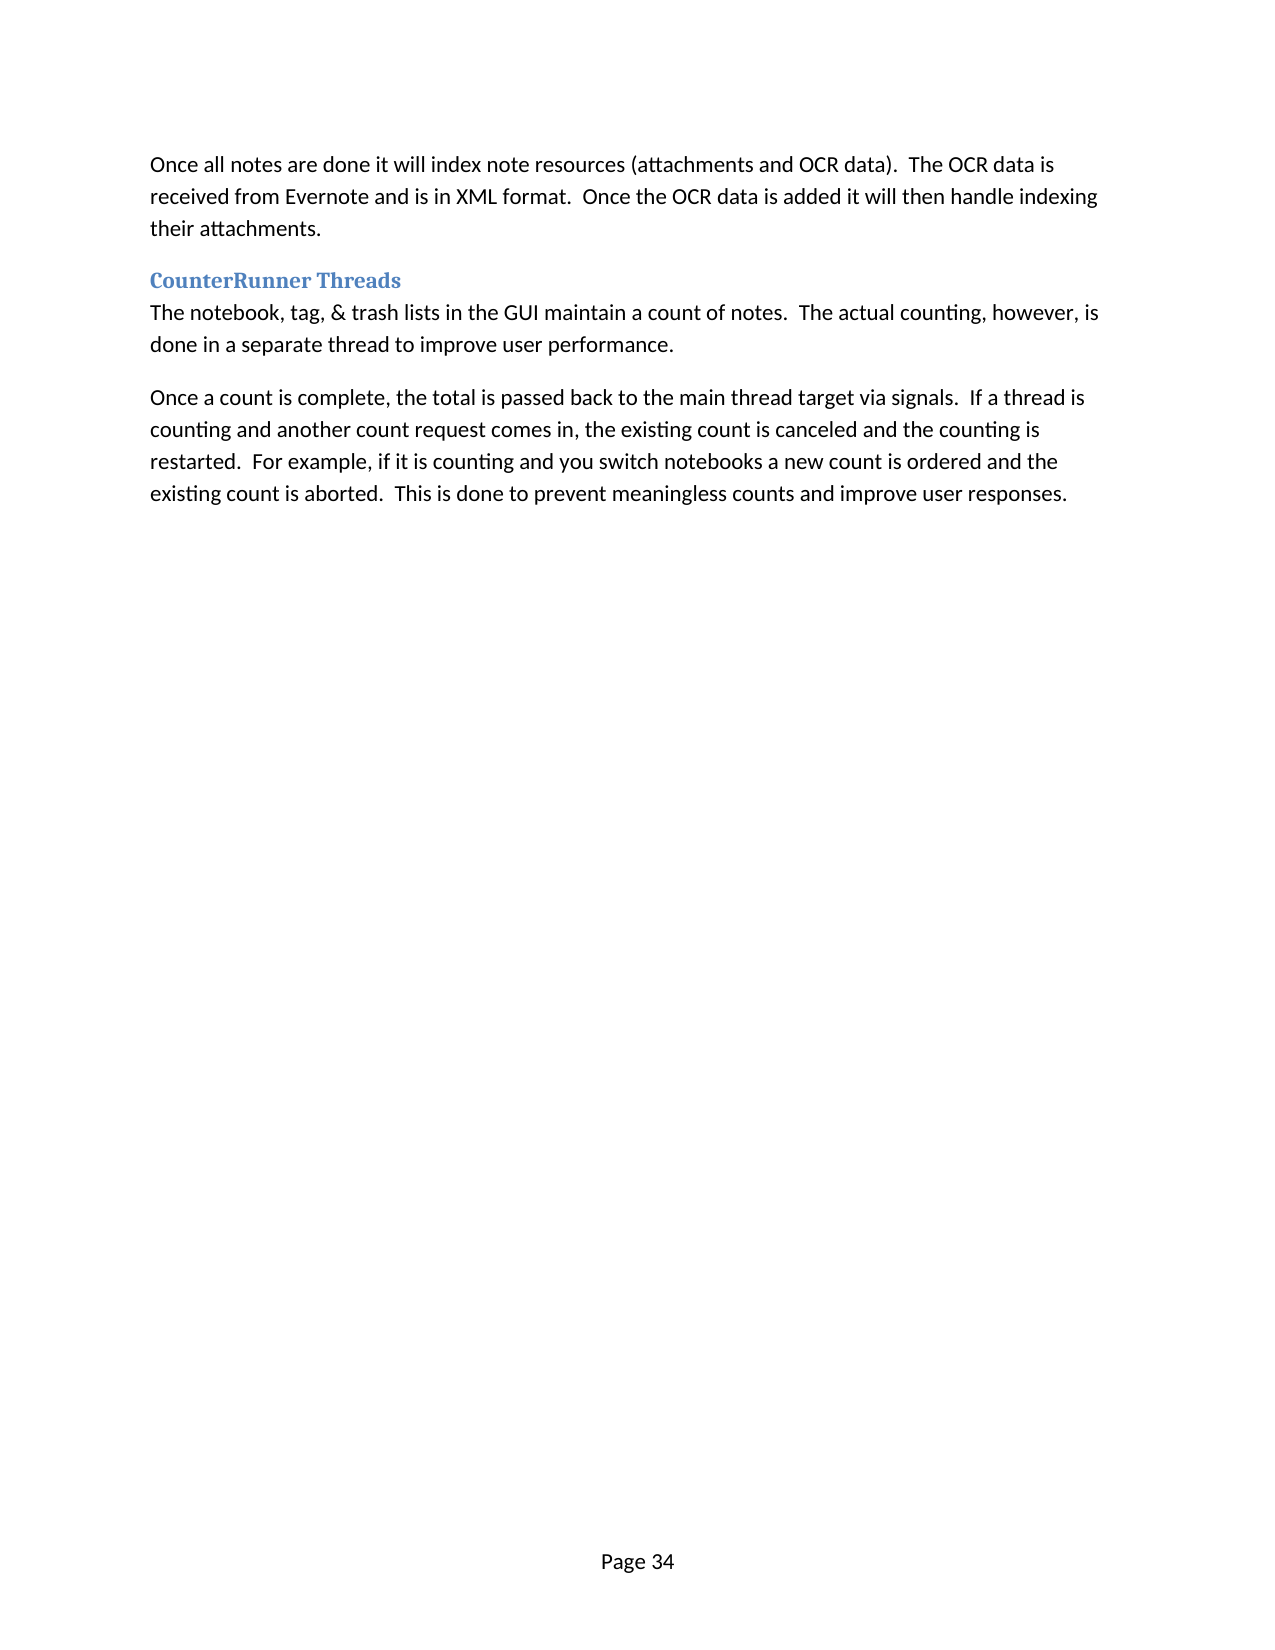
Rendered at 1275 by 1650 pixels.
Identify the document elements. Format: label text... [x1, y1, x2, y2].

text Once all notes are done it will index note resources (attachments and OCR data). The OCR data is received from Evernote and is in XML format. Once the OCR data is added it will then handle indexing their attachments. [150, 150, 1125, 242]
text The notebook, tag, & trash lists in the GUI maintain a count of notes. The actual counting, however, is done in a separate thread to improve user performance. [150, 298, 1125, 358]
text Once a count is complete, the total is passed back to the main thread target via signals. If a thread is counting and another count request comes in, the existing count is canceled and the counting is restarted. For example, if it is counting and you switch notebooks a new count is ordered and the existing count is aborted. This is done to prevent meaningless counts and improve user responses. [150, 383, 1125, 507]
subtitle CounterRunner Threads [150, 267, 1125, 294]
